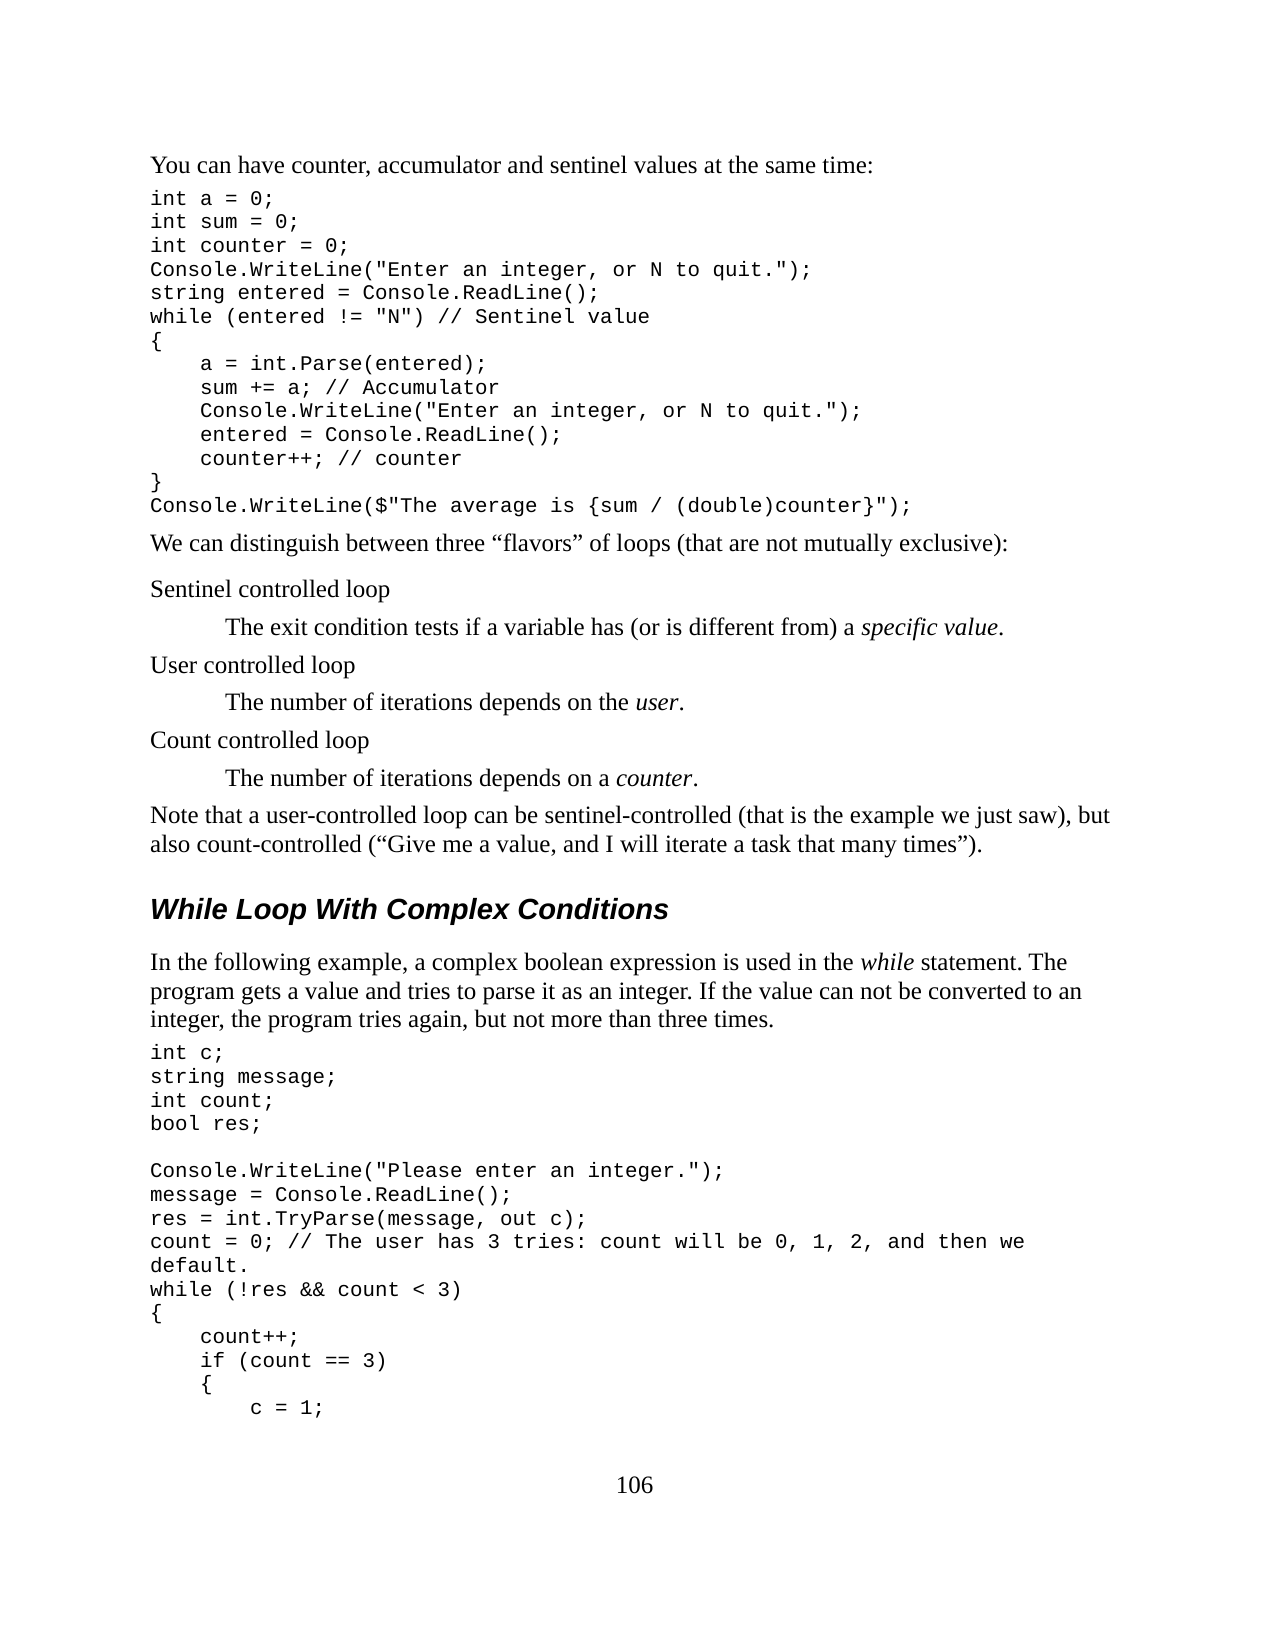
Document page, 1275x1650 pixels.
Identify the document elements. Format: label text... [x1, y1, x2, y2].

text { [150, 1373, 1125, 1397]
text count++; [150, 1326, 1125, 1350]
text The number of iterations depends on the user. [225, 687, 1125, 716]
text string message; [150, 1066, 1125, 1089]
subtitle While Loop With Complex Conditions [150, 892, 1125, 926]
text int counter = 0; [150, 235, 1125, 259]
text count = 0; // The user has 3 tries: count will be 0, 1, 2, and then we default. [150, 1231, 1125, 1279]
text } [150, 471, 1125, 495]
text counter++; // counter [150, 448, 1125, 471]
text res = int.TryParse(message, out c); [150, 1208, 1125, 1231]
text while (!res && count < 3) [150, 1279, 1125, 1302]
text In the following example, a complex boolean expression is used in the while statement. The program gets a value and tries to parse it as an integer. If the value can not be converted to an integer, the program tries again, but not more than three times. [150, 947, 1125, 1033]
text c = 1; [150, 1397, 1125, 1421]
text Console.WriteLine("Enter an integer, or N to quit."); [150, 259, 1125, 282]
text Count controlled loop [150, 725, 1125, 754]
text The number of iterations depends on a counter. [225, 763, 1125, 792]
text message = Console.ReadLine(); [150, 1184, 1125, 1208]
text int count; [150, 1089, 1125, 1113]
text string entered = Console.ReadLine(); [150, 282, 1125, 306]
text Sentinel controlled loop [150, 574, 1125, 603]
text while (entered != "N") // Sentinel value [150, 306, 1125, 329]
text User controlled loop [150, 650, 1125, 678]
text int sum = 0; [150, 211, 1125, 235]
text entered = Console.ReadLine(); [150, 424, 1125, 448]
text We can distinguish between three “flavors” of loops (that are not mutually exclusive): [150, 528, 1125, 556]
text sum += a; // Accumulator [150, 377, 1125, 401]
text Console.WriteLine("Please enter an integer."); [150, 1161, 1125, 1184]
text { [150, 1302, 1125, 1326]
text int c; [150, 1042, 1125, 1066]
text Console.WriteLine($"The average is {sum / (double)counter}"); [150, 495, 1125, 519]
text a = int.Parse(entered); [150, 353, 1125, 377]
text The exit condition tests if a variable has (or is different from) a specific value. [225, 612, 1125, 641]
text You can have counter, accumulator and sentinel values at the same time: [150, 150, 1125, 179]
text Note that a user-controlled loop can be sentinel-controlled (that is the example we just saw), but also count-controlled (“Give me a value, and I will iterate a task that many times”). [150, 801, 1125, 858]
text Console.WriteLine("Enter an integer, or N to quit."); [150, 401, 1125, 424]
text { [150, 329, 1125, 353]
text bool res; [150, 1113, 1125, 1137]
text int a = 0; [150, 188, 1125, 211]
text if (count == 3) [150, 1350, 1125, 1373]
